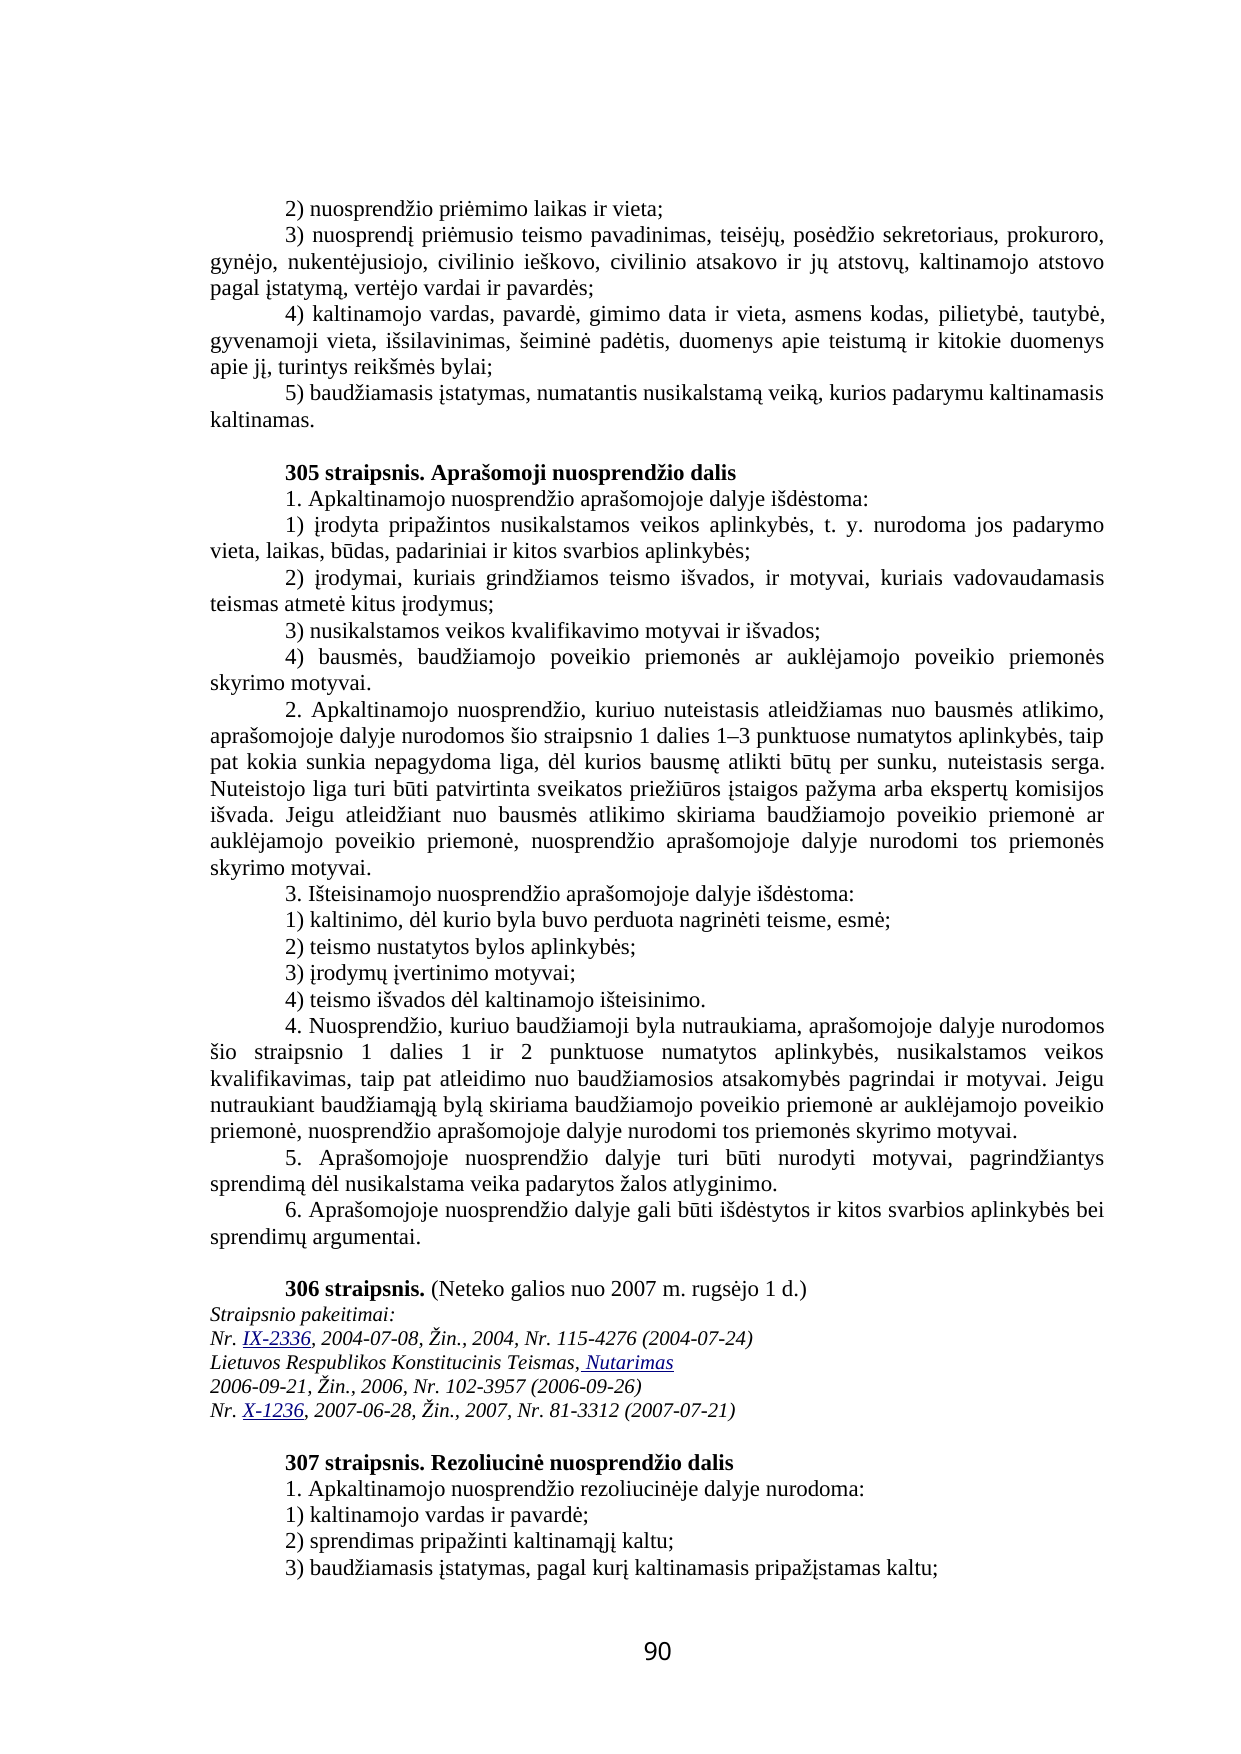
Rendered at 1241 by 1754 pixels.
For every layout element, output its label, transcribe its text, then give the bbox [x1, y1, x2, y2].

text 3) nuosprendį priėmusio teismo pavadinimas, teisėjų, posėdžio sekretoriaus, prokuroro, gynėjo, nukentėjusiojo, civilinio ieškovo, civilinio atsakovo ir jų atstovų, kaltinamojo atstovo pagal įstatymą, vertėjo vardai ir pavardės; [210, 221, 1106, 300]
text Nr. X-1236, 2007-06-28, Žin., 2007, Nr. 81-3312 (2007-07-21) [210, 1398, 1106, 1422]
text 2006-09-21, Žin., 2006, Nr. 102-3957 (2006-09-26) [210, 1374, 1106, 1398]
text 3) įrodymų įvertinimo motyvai; [210, 959, 1106, 986]
text 2) įrodymai, kuriais grindžiamos teismo išvados, ir motyvai, kuriais vadovaudamasis teismas atmetė kitus įrodymus; [210, 564, 1106, 617]
text 1) įrodyta pripažintos nusikalstamos veikos aplinkybės, t. y. nurodoma jos padarymo vieta, laikas, būdas, padariniai ir kitos svarbios aplinkybės; [210, 511, 1106, 564]
text 306 straipsnis. (Neteko galios nuo 2007 m. rugsėjo 1 d.) [210, 1276, 1106, 1302]
text 307 straipsnis. Rezoliucinė nuosprendžio dalis [210, 1448, 1106, 1475]
text 4) kaltinamojo vardas, pavardė, gimimo data ir vieta, asmens kodas, pilietybė, tautybė, gyvenamoji vieta, išsilavinimas, šeiminė padėtis, duomenys apie teistumą ir kitokie duomenys apie jį, turintys reikšmės bylai; [210, 300, 1106, 379]
text 5. Aprašomojoje nuosprendžio dalyje turi būti nurodyti motyvai, pagrindžiantys sprendimą dėl nusikalstama veika padarytos žalos atlyginimo. [210, 1144, 1106, 1196]
text 1) kaltinamojo vardas ir pavardė; [210, 1501, 1106, 1528]
text 3) baudžiamasis įstatymas, pagal kurį kaltinamasis pripažįstamas kaltu; [210, 1554, 1106, 1580]
text 305 straipsnis. Aprašomoji nuosprendžio dalis [210, 458, 1106, 485]
text 4. Nuosprendžio, kuriuo baudžiamoji byla nutraukiama, aprašomojoje dalyje nurodomos šio straipsnio 1 dalies 1 ir 2 punktuose numatytos aplinkybės, nusikalstamos veikos kvalifikavimas, taip pat atleidimo nuo baudžiamosios atsakomybės pagrindai ir motyvai. Jeigu nutraukiant baudžiamąją bylą skiriama baudžiamojo poveikio priemonė ar auklėjamojo poveikio priemonė, nuosprendžio aprašomojoje dalyje nurodomi tos priemonės skyrimo motyvai. [210, 1012, 1106, 1144]
text 6. Aprašomojoje nuosprendžio dalyje gali būti išdėstytos ir kitos svarbios aplinkybės bei sprendimų argumentai. [210, 1196, 1106, 1249]
text Nr. IX-2336, 2004-07-08, Žin., 2004, Nr. 115-4276 (2004-07-24) [210, 1326, 1106, 1350]
text 2) nuosprendžio priėmimo laikas ir vieta; [210, 195, 1106, 221]
text 3) nusikalstamos veikos kvalifikavimo motyvai ir išvados; [210, 617, 1106, 643]
text 2) teismo nustatytos bylos aplinkybės; [210, 933, 1106, 959]
text 1. Apkaltinamojo nuosprendžio rezoliucinėje dalyje nurodoma: [210, 1475, 1106, 1501]
text 2. Apkaltinamojo nuosprendžio, kuriuo nuteistasis atleidžiamas nuo bausmės atlikimo, aprašomojoje dalyje nurodomos šio straipsnio 1 dalies 1–3 punktuose numatytos aplinkybės, taip pat kokia sunkia nepagydoma liga, dėl kurios bausmę atlikti būtų per sunku, nuteistasis serga. Nuteistojo liga turi būti patvirtinta sveikatos priežiūros įstaigos pažyma arba ekspertų komisijos išvada. Jeigu atleidžiant nuo bausmės atlikimo skiriama baudžiamojo poveikio priemonė ar auklėjamojo poveikio priemonė, nuosprendžio aprašomojoje dalyje nurodomi tos priemonės skyrimo motyvai. [210, 696, 1106, 880]
text 2) sprendimas pripažinti kaltinamąjį kaltu; [210, 1528, 1106, 1554]
text 3. Išteisinamojo nuosprendžio aprašomojoje dalyje išdėstoma: [210, 880, 1106, 907]
text 4) teismo išvados dėl kaltinamojo išteisinimo. [210, 986, 1106, 1012]
text Straipsnio pakeitimai: [210, 1302, 1106, 1326]
text Lietuvos Respublikos Konstitucinis Teismas, Nutarimas [210, 1350, 1106, 1374]
text 1) kaltinimo, dėl kurio byla buvo perduota nagrinėti teisme, esmė; [210, 907, 1106, 933]
text 5) baudžiamasis įstatymas, numatantis nusikalstamą veiką, kurios padarymu kaltinamasis kaltinamas. [210, 379, 1106, 432]
text 1. Apkaltinamojo nuosprendžio aprašomojoje dalyje išdėstoma: [210, 485, 1106, 511]
text 4) bausmės, baudžiamojo poveikio priemonės ar auklėjamojo poveikio priemonės skyrimo motyvai. [210, 643, 1106, 696]
